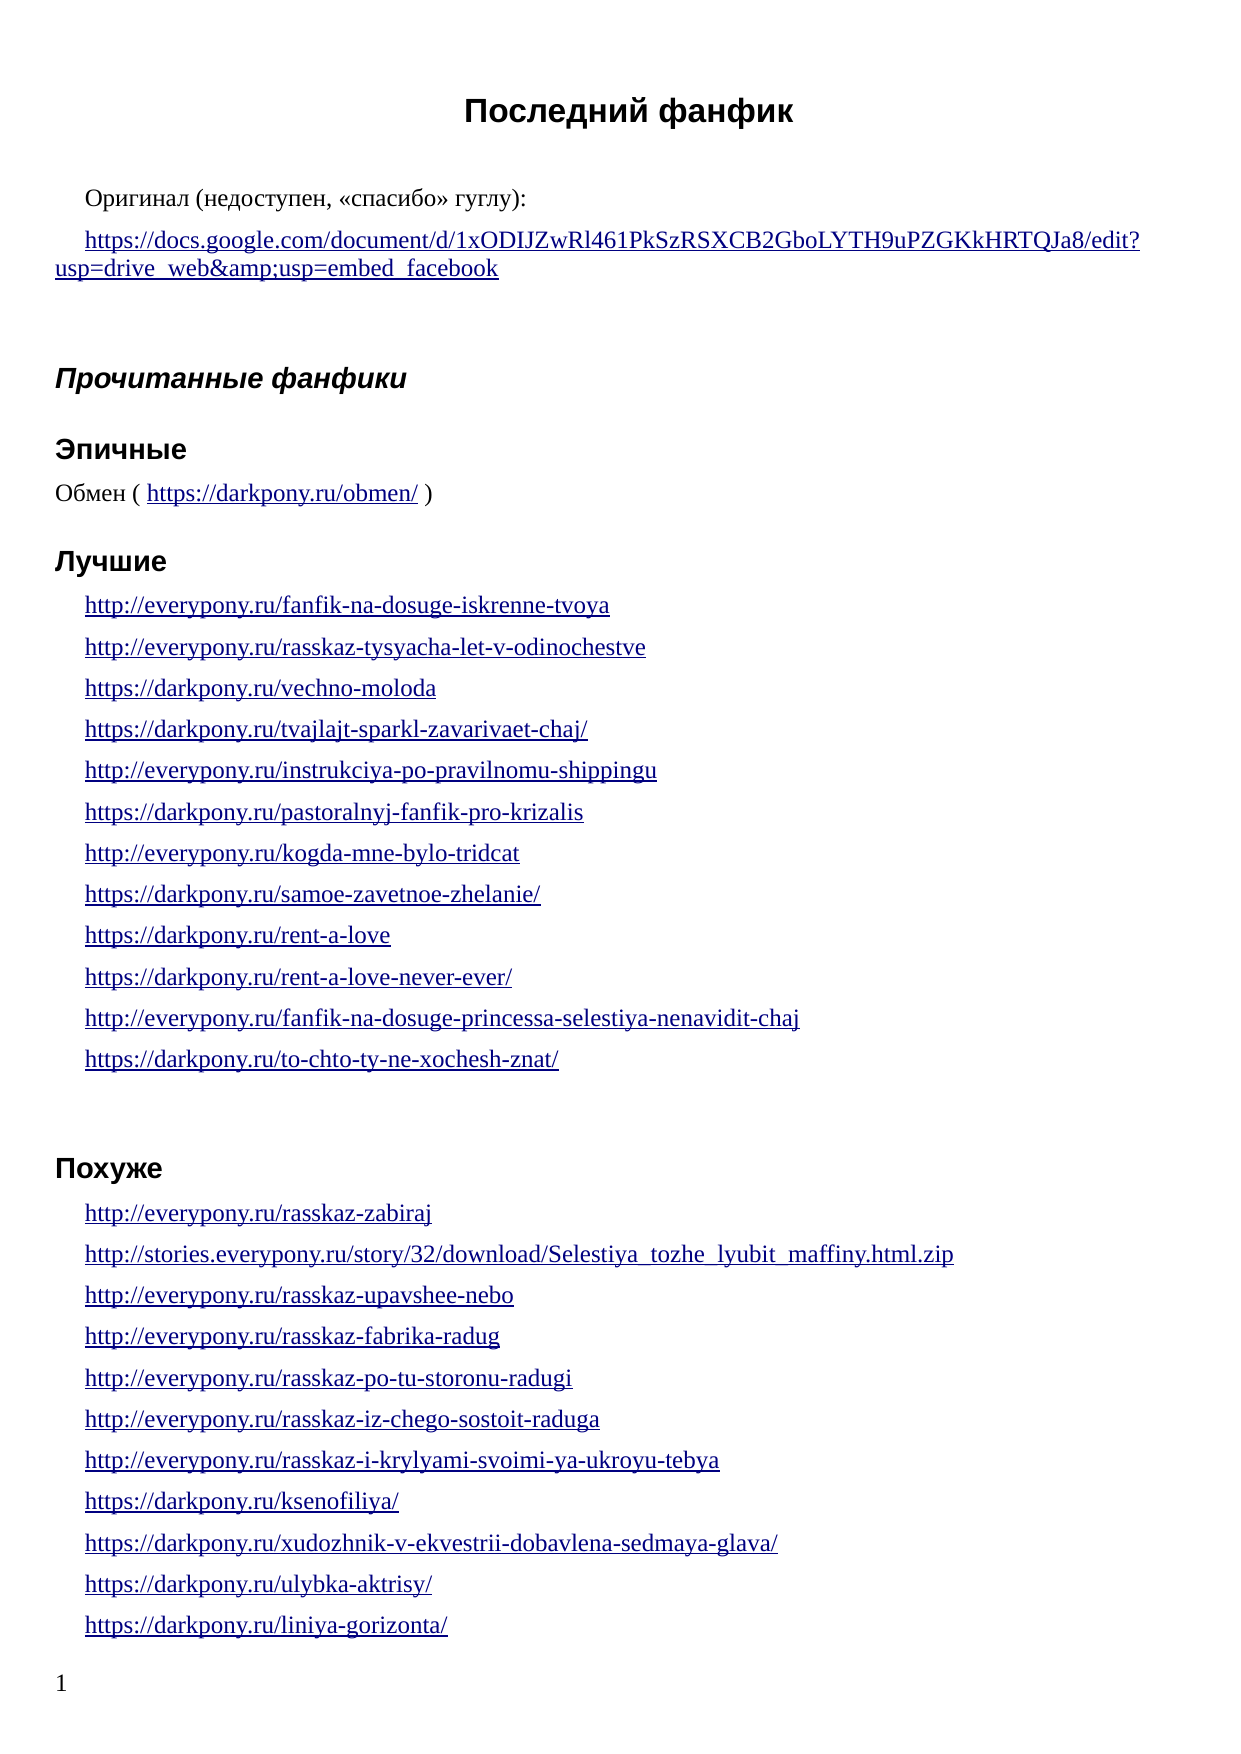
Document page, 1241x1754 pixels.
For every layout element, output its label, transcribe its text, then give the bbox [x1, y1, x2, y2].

text https://darkpony.ru/pastoralnyj-fanfik-pro-krizalis [55, 797, 1173, 825]
text http://everypony.ru/fanfik-na-dosuge-princessa-selestiya-nenavidit-chaj [55, 1003, 1173, 1032]
text Обмен ( https://darkpony.ru/obmen/ ) [55, 478, 1173, 507]
text http://everypony.ru/rasskaz-i-krylyami-svoimi-ya-ukroyu-tebya [55, 1445, 1173, 1474]
text http://everypony.ru/rasskaz-upavshee-nebo [55, 1280, 1173, 1309]
subtitle Похуже [55, 1152, 1173, 1185]
subtitle Эпичные [55, 432, 1173, 466]
subtitle Прочитанные фанфики [55, 361, 1173, 394]
text https://darkpony.ru/ulybka-aktrisy/ [55, 1569, 1173, 1598]
text https://darkpony.ru/samoe-zavetnoe-zhelanie/ [55, 879, 1173, 908]
text http://everypony.ru/rasskaz-po-tu-storonu-radugi [55, 1363, 1173, 1391]
text https://darkpony.ru/rent-a-love [55, 920, 1173, 949]
text http://everypony.ru/rasskaz-fabrika-radug [55, 1321, 1173, 1350]
text https://darkpony.ru/tvajlajt-sparkl-zavarivaet-chaj/ [55, 714, 1173, 743]
text http://everypony.ru/kogda-mne-bylo-tridcat [55, 838, 1173, 867]
text https://darkpony.ru/vechno-moloda [55, 673, 1173, 702]
text https://docs.google.com/document/d/1xODIJZwRl461PkSzRSXCB2GboLYTH9uPZGKkHRTQJa8/edit?usp=drive_web&amp;usp=embed_facebook [55, 225, 1173, 282]
text https://darkpony.ru/liniya-gorizonta/ [55, 1610, 1173, 1639]
text https://darkpony.ru/rent-a-love-never-ever/ [55, 962, 1173, 990]
text http://everypony.ru/rasskaz-zabiraj [55, 1198, 1173, 1226]
text http://stories.everypony.ru/story/32/download/Selestiya_tozhe_lyubit_maffiny.html.zip [55, 1239, 1173, 1268]
text Оригинал (недоступен, «спасибо» гуглу): [55, 183, 1173, 212]
subtitle Последний фанфик [55, 91, 1173, 130]
subtitle Лучшие [55, 544, 1173, 578]
text https://darkpony.ru/ksenofiliya/ [55, 1486, 1173, 1515]
text http://everypony.ru/rasskaz-tysyacha-let-v-odinochestve [55, 632, 1173, 660]
text https://darkpony.ru/xudozhnik-v-ekvestrii-dobavlena-sedmaya-glava/ [55, 1528, 1173, 1556]
text https://darkpony.ru/to-chto-ty-ne-xochesh-znat/ [55, 1044, 1173, 1073]
text http://everypony.ru/fanfik-na-dosuge-iskrenne-tvoya [55, 590, 1173, 619]
text http://everypony.ru/rasskaz-iz-chego-sostoit-raduga [55, 1404, 1173, 1433]
text http://everypony.ru/instrukciya-po-pravilnomu-shippingu [55, 755, 1173, 784]
